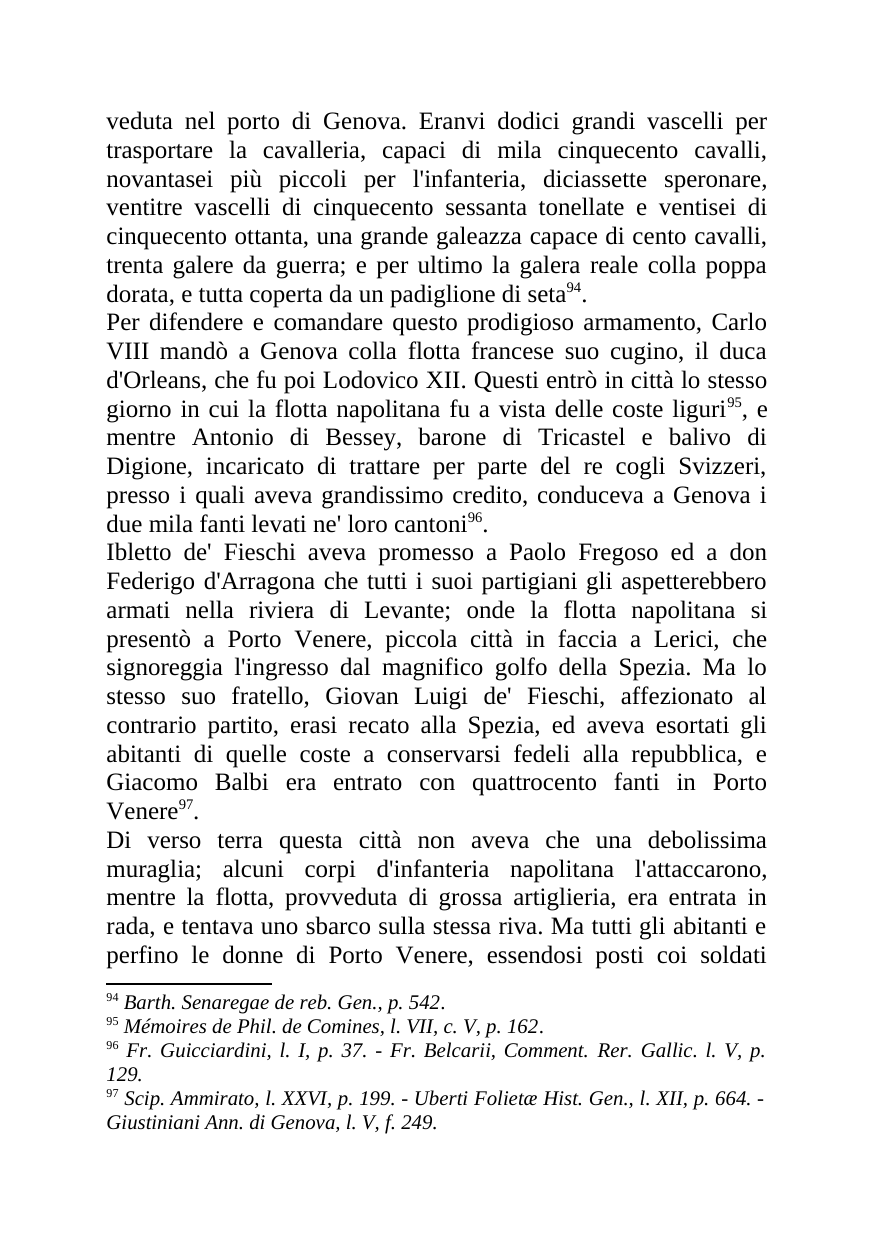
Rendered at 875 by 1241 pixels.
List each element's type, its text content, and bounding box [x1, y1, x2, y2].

text Barth. Senaregae de reb. Gen., p. 542. [106, 989, 768, 1014]
text veduta nel porto di Genova. Eranvi dodici grandi vascelli per trasportare la cavalleria, capaci di mila cinquecento cavalli, novantasei più piccoli per l'infanteria, diciassette speronare, ventitre vascelli di cinquecento sessanta tonellate e ventisei di cinquecento ottanta, una grande galeazza capace di cento cavalli, trenta galere da guerra; e per ultimo la galera reale colla poppa dorata, e tutta coperta da un padiglione di seta. [106, 106, 768, 307]
text Per difendere e comandare questo prodigioso armamento, Carlo VIII mandò a Genova colla flotta francese suo cugino, il duca d'Orleans, che fu poi Lodovico XII. Questi entrò in città lo stesso giorno in cui la flotta napolitana fu a vista delle coste liguri, e mentre Antonio di Bessey, barone di Tricastel e balivo di Digione, incaricato di trattare per parte del re cogli Svizzeri, presso i quali aveva grandissimo credito, conduceva a Genova i due mila fanti levati ne' loro cantoni. [106, 307, 768, 537]
text Fr. Guicciardini, l. I, p. 37. - Fr. Belcarii, Comment. Rer. Gallic. l. V, p. 129. [106, 1038, 768, 1086]
text Di verso terra questa città non aveva che una debolissima muraglia; alcuni corpi d'infanteria napolitana l'attaccarono, mentre la flotta, provveduta di grossa artiglieria, era entrata in rada, e tentava uno sbarco sulla stessa riva. Ma tutti gli abitanti e perfino le donne di Porto Venere, essendosi posti coi soldati [106, 825, 768, 969]
text Ibletto de' Fieschi aveva promesso a Paolo Fregoso ed a don Federigo d'Arragona che tutti i suoi partigiani gli aspetterebbero armati nella riviera di Levante; onde la flotta napolitana si presentò a Porto Venere, piccola città in faccia a Lerici, che signoreggia l'ingresso dal magnifico golfo della Spezia. Ma lo stesso suo fratello, Giovan Luigi de' Fieschi, affezionato al contrario partito, erasi recato alla Spezia, ed aveva esortati gli abitanti di quelle coste a conservarsi fedeli alla repubblica, e Giacomo Balbi era entrato con quattrocento fanti in Porto Venere. [106, 537, 768, 825]
text Mémoires de Phil. de Comines, l. VII, c. V, p. 162. [106, 1014, 768, 1038]
text Scip. Ammirato, l. XXVI, p. 199. - Uberti Folietæ Hist. Gen., l. XII, p. 664. - Giustiniani Ann. di Genova, l. V, f. 249. [106, 1086, 768, 1134]
